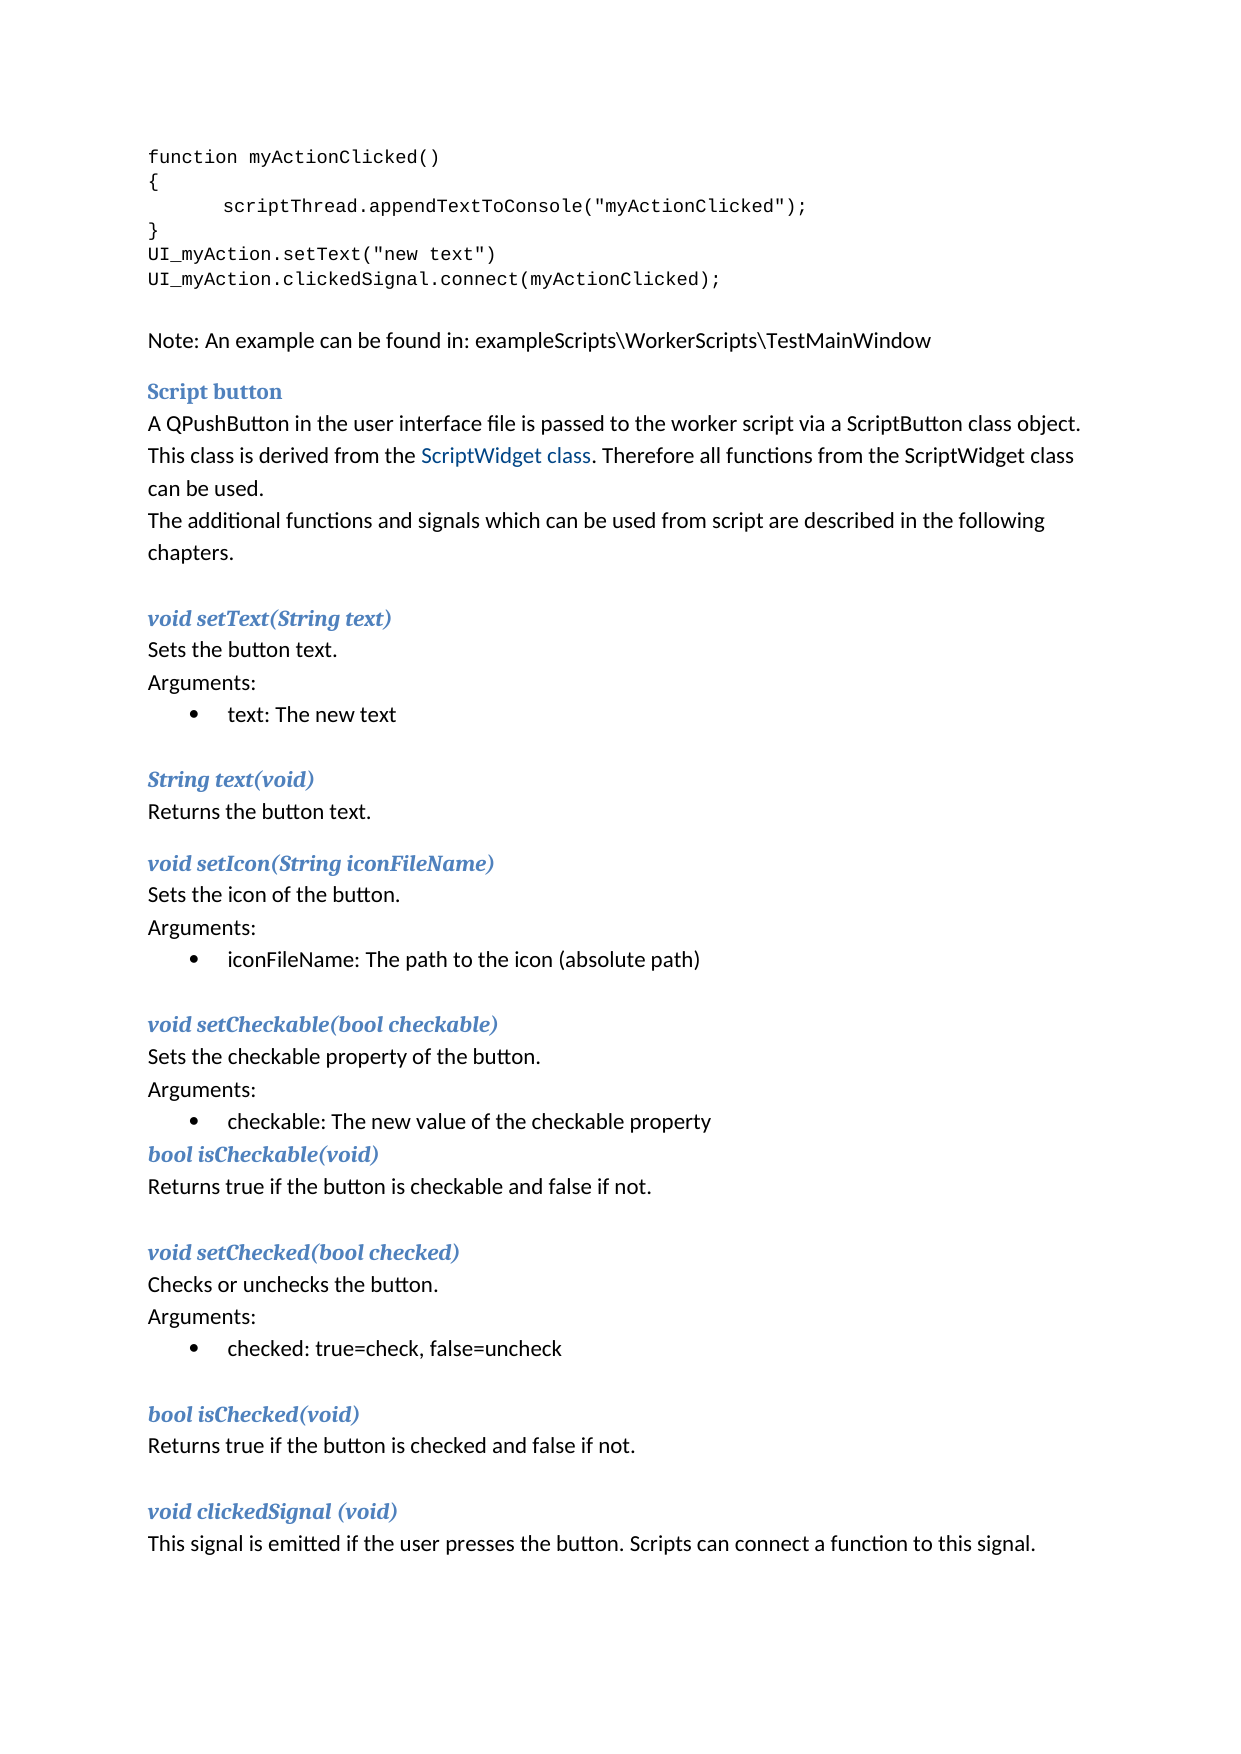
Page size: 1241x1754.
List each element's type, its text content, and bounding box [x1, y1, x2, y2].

subtitle void clickedSignal (void) [148, 1499, 1093, 1525]
text Sets the button text. [148, 636, 1093, 663]
text A QPushButton in the user interface file is passed to the worker script via a ScriptButton class object. [148, 409, 1093, 437]
text Arguments: [148, 1075, 1093, 1103]
text Note: An example can be found in: exampleScripts\WorkerScripts\TestMainWindow [148, 326, 1093, 354]
list checkable: The new value of the checkable property [190, 1107, 1093, 1135]
text Sets the icon of the button. [148, 881, 1093, 909]
text UI_myAction.setText("new text") [148, 245, 1093, 266]
subtitle void setIcon(String iconFileName) [148, 850, 1093, 877]
text } [148, 221, 1093, 242]
list text: The new text [190, 700, 1093, 728]
subtitle void setChecked(bool checked) [148, 1239, 1093, 1266]
text Sets the checkable property of the button. [148, 1042, 1093, 1071]
list checked: true=check, false=uncheck [190, 1334, 1093, 1362]
text scriptThread.appendTextToConsole("myActionClicked"); [148, 196, 1093, 218]
text Returns true if the button is checked and false if not. [148, 1432, 1093, 1459]
subtitle void setText(String text) [148, 605, 1093, 632]
text Checks or unchecks the button. [148, 1270, 1093, 1298]
subtitle Script button [148, 379, 1093, 405]
text UI_myAction.clickedSignal.connect(myActionClicked); [148, 269, 1093, 291]
text Arguments: [148, 913, 1093, 941]
text This signal is emitted if the user presses the button. Scripts can connect a function to this signal. [148, 1529, 1093, 1557]
subtitle String text(void) [148, 767, 1093, 793]
text This class is derived from the ScriptWidget class. Therefore all functions from the ScriptWidget class can be used. [148, 441, 1093, 502]
subtitle bool isChecked(void) [148, 1401, 1093, 1428]
text Returns true if the button is checkable and false if not. [148, 1172, 1093, 1200]
text Arguments: [148, 1302, 1093, 1330]
text Returns the button text. [148, 797, 1093, 825]
text The additional functions and signals which can be used from script are described in the following chapters. [148, 506, 1093, 566]
list iconFileName: The path to the icon (absolute path) [190, 945, 1093, 973]
subtitle bool isCheckable(void) [148, 1142, 1093, 1168]
text { [148, 172, 1093, 193]
subtitle void setCheckable(bool checkable) [148, 1012, 1093, 1039]
text Arguments: [148, 668, 1093, 696]
text function myActionClicked() [148, 148, 1093, 169]
